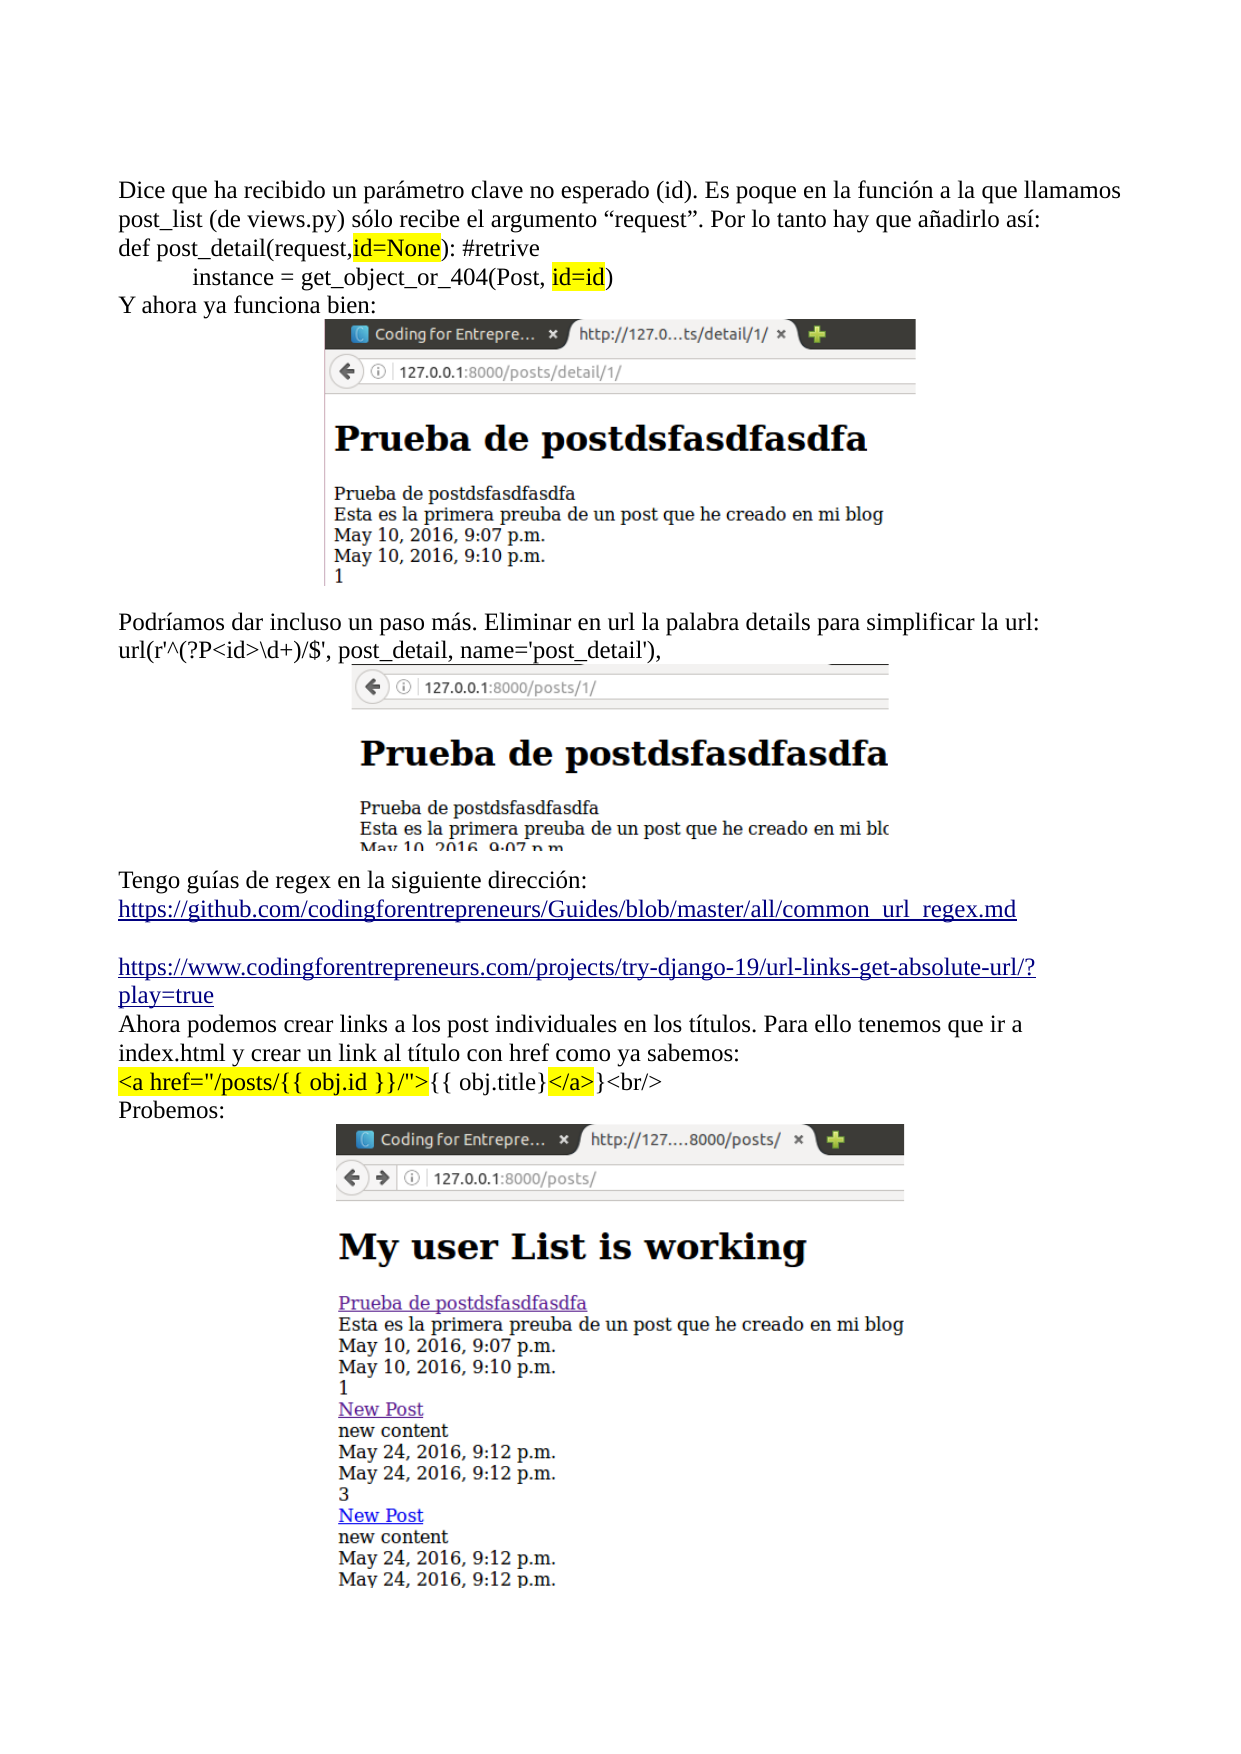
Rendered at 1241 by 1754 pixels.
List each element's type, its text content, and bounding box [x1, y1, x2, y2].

text Ahora podemos crear links a los post individuales en los títulos. Para ello tenemos que ir a index.html y crear un link al título con href como ya sabemos: [118, 1009, 1122, 1067]
text https://github.com/codingforentrepreneurs/Guides/blob/master/all/common_url_regex.md [118, 894, 1122, 923]
text Dice que ha recibido un parámetro clave no esperado (id). Es poque en la función a la que llamamos post_list (de views.py) sólo recibe el argumento “request”. Por lo tanto hay que añadirlo así: [118, 176, 1122, 233]
picture [336, 1124, 905, 1588]
picture [324, 319, 916, 586]
text url(r'^(?P<id>\d+)/$', post_detail, name='post_detail'), [118, 636, 1122, 664]
text Probemos: [118, 1096, 1122, 1124]
text Podríamos dar incluso un paso más. Eliminar en url la palabra details para simplificar la url: [118, 607, 1122, 636]
text def post_detail(request,id=None): #retrive [118, 233, 1122, 262]
picture [351, 664, 889, 851]
text https://www.codingforentrepreneurs.com/projects/try-django-19/url-links-get-absolute-url/?play=true [118, 952, 1122, 1009]
text Y ahora ya funciona bien: [118, 291, 1122, 319]
text Tengo guías de regex en la siguiente dirección: [118, 866, 1122, 894]
text <a href="/posts/{{ obj.id }}/">{{ obj.title}</a>}<br/> [118, 1067, 1122, 1096]
text instance = get_object_or_404(Post, id=id) [118, 262, 1122, 291]
